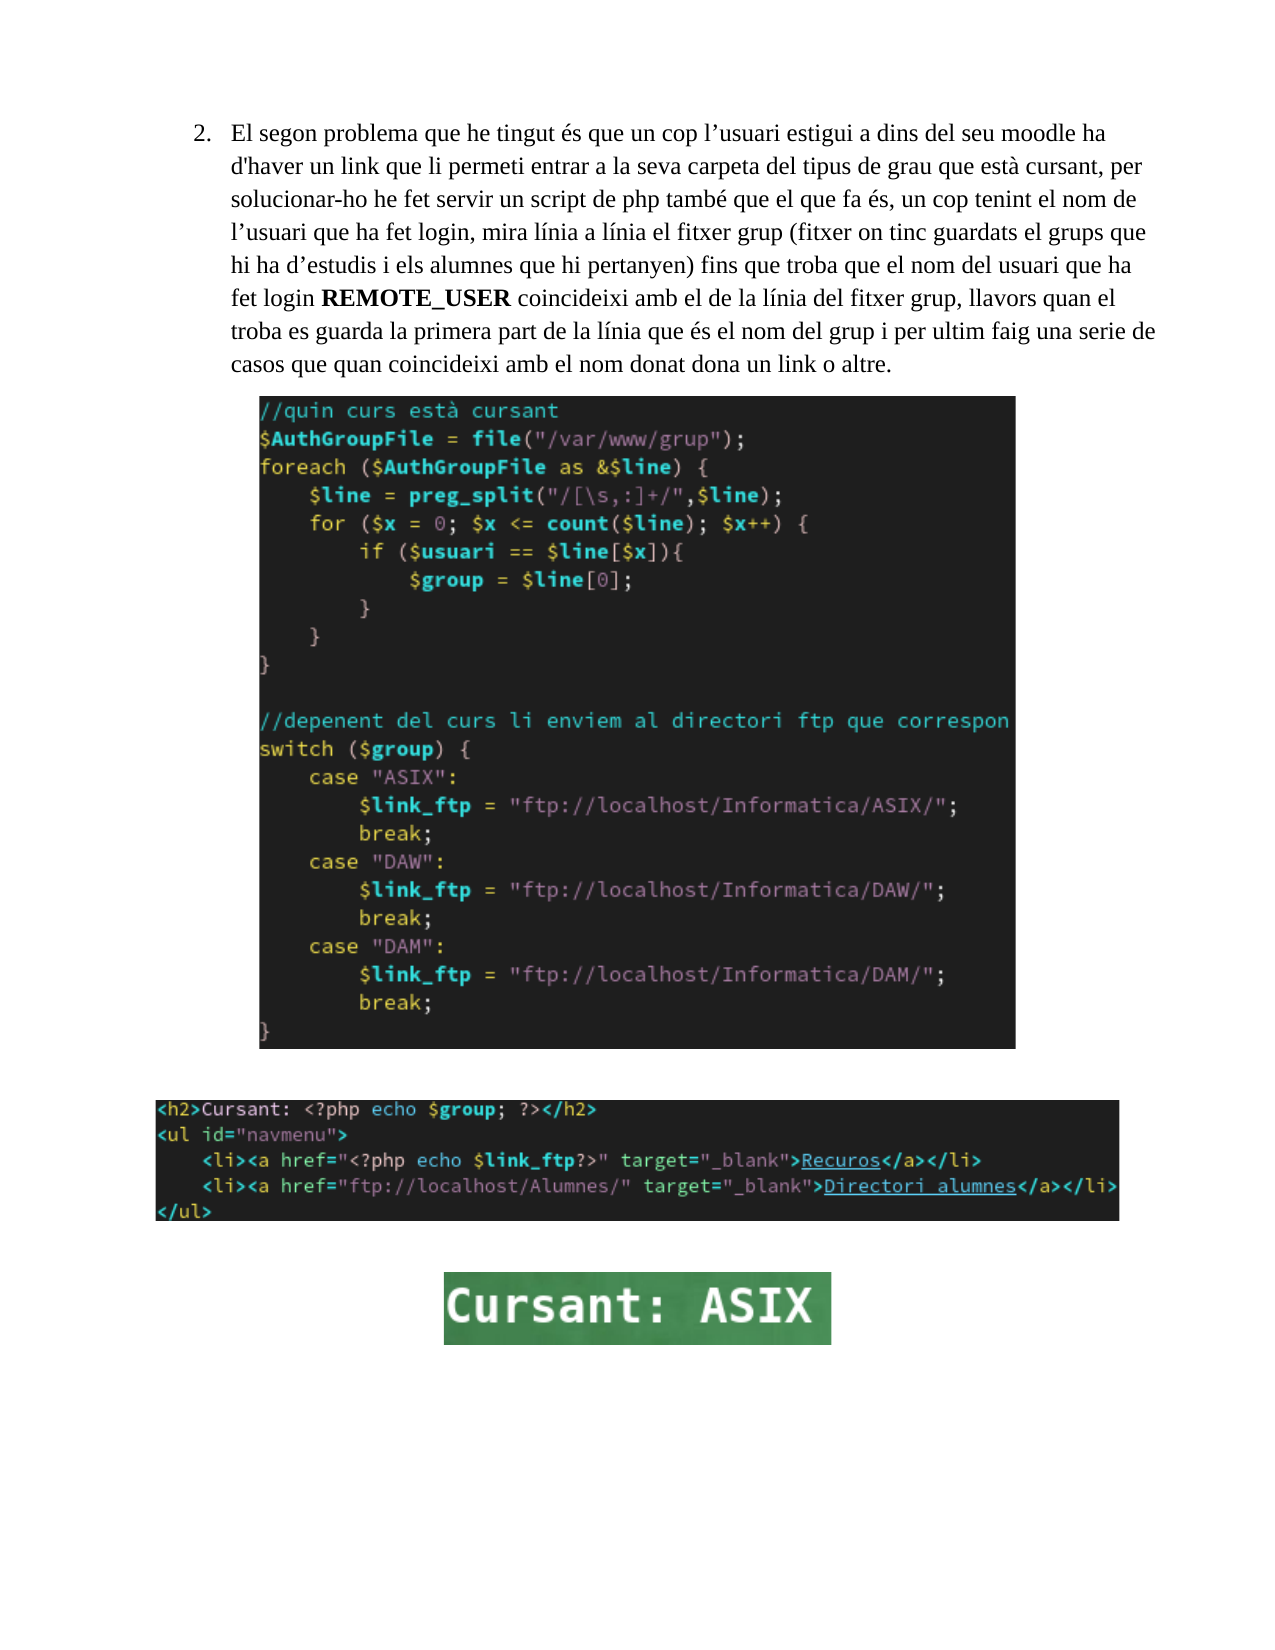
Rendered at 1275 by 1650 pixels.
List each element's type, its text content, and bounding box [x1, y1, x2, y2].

picture [259, 396, 1016, 1049]
picture [443, 1272, 832, 1345]
picture [155, 1100, 1120, 1221]
list El segon problema que he tingut és que un cop l’usuari estigui a dins del seu moodle ha d'haver un link que li permeti entrar a la seva carpeta del tipus de grau que està cursant, per solucionar-ho he fet servir un script de php també que el que fa és, un cop tenint el nom de l’usuari que ha fet login, mira línia a línia el fitxer grup (fitxer on tinc guardats el grups que hi ha d’estudis i els alumnes que hi pertanyen) fins que troba que el nom del usuari que ha fet login REMOTE_USER coincideixi amb el de la línia del fitxer grup, llavors quan el troba es guarda la primera part de la línia que és el nom del grup i per ultim faig una serie de casos que quan coincideixi amb el nom donat dona un link o altre. [193, 118, 1157, 378]
